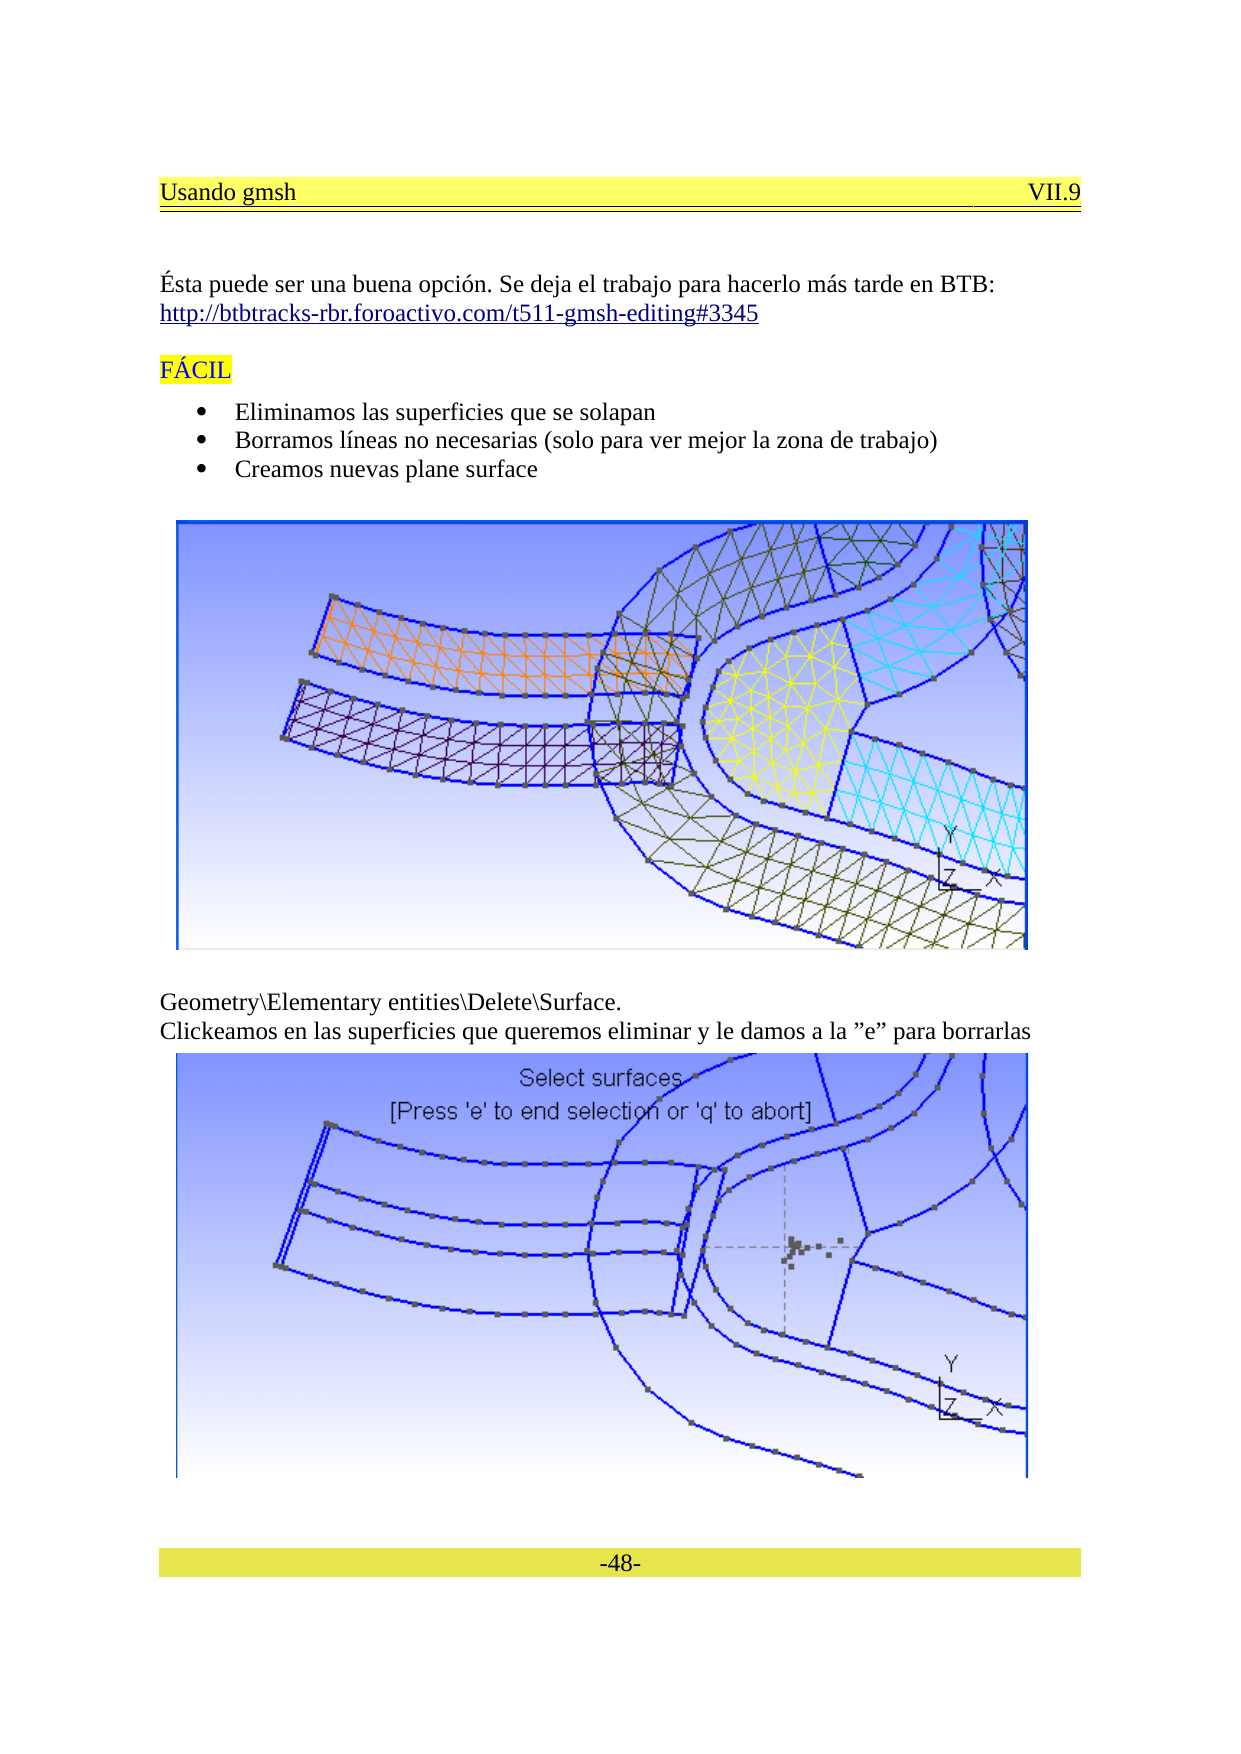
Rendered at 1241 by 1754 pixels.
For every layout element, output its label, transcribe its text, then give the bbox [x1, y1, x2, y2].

text http://btbtracks-rbr.foroactivo.com/t511-gmsh-editing#3345 [159, 298, 1081, 327]
text Geometry\Elementary entities\Delete\Surface. [159, 987, 1081, 1016]
text FÁCIL [159, 355, 1081, 384]
text Clickeamos en las superficies que queremos eliminar y le damos a la ”e” para borrarlas [159, 1016, 1081, 1045]
list Borramos líneas no necesarias (solo para ver mejor la zona de trabajo) [197, 425, 1081, 454]
picture [176, 520, 1028, 950]
text Ésta puede ser una buena opción. Se deja el trabajo para hacerlo más tarde en BTB: [159, 269, 1081, 298]
list Creamos nuevas plane surface [197, 454, 1081, 483]
picture [176, 1053, 1029, 1478]
list Eliminamos las superficies que se solapan [197, 397, 1081, 425]
